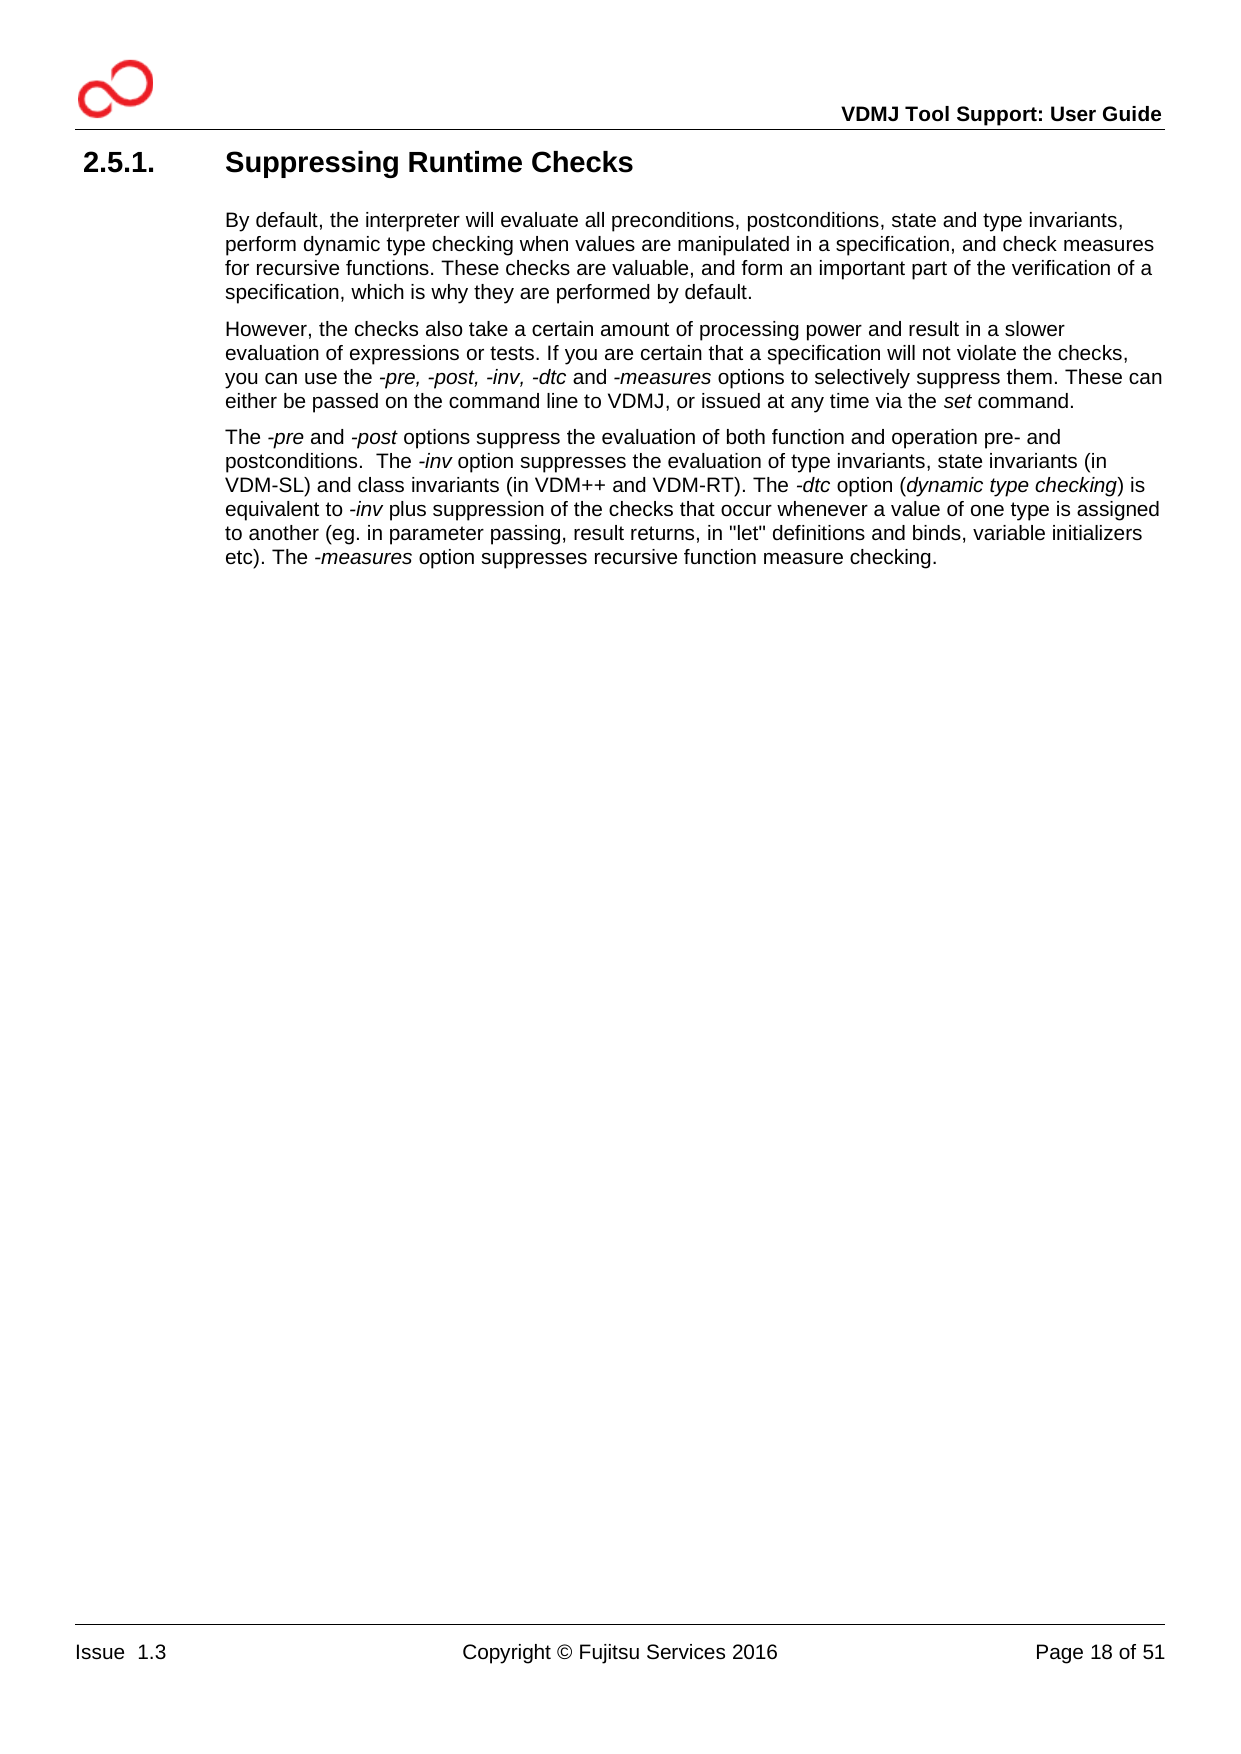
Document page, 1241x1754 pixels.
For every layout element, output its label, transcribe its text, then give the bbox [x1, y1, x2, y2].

picture [78, 52, 153, 128]
text However, the checks also take a certain amount of processing power and result in a slower evaluation of expressions or tests. If you are certain that a specification will not violate the checks, you can use the -pre, -post, -inv, -dtc and -measures options to selectively suppress them. These can either be passed on the command line to VDMJ, or issued at any time via the set command. [225, 317, 1165, 413]
text The -pre and -post options suppress the evaluation of both function and operation pre- and postconditions. The -inv option suppresses the evaluation of type invariants, state invariants (in VDM-SL) and class invariants (in VDM++ and VDM-RT). The -dtc option (dynamic type checking) is equivalent to -inv plus suppression of the checks that occur whenever a value of one type is assigned to another (eg. in parameter passing, result returns, in "let" definitions and binds, variable initializers etc). The -measures option suppresses recursive function measure checking. [225, 425, 1165, 569]
text By default, the interpreter will evaluate all preconditions, postconditions, state and type invariants, perform dynamic type checking when values are manipulated in a specification, and check measures for recursive functions. These checks are valuable, and form an important part of the verification of a specification, which is why they are performed by default. [225, 209, 1165, 304]
subtitle Suppressing Runtime Checks [75, 145, 1165, 179]
